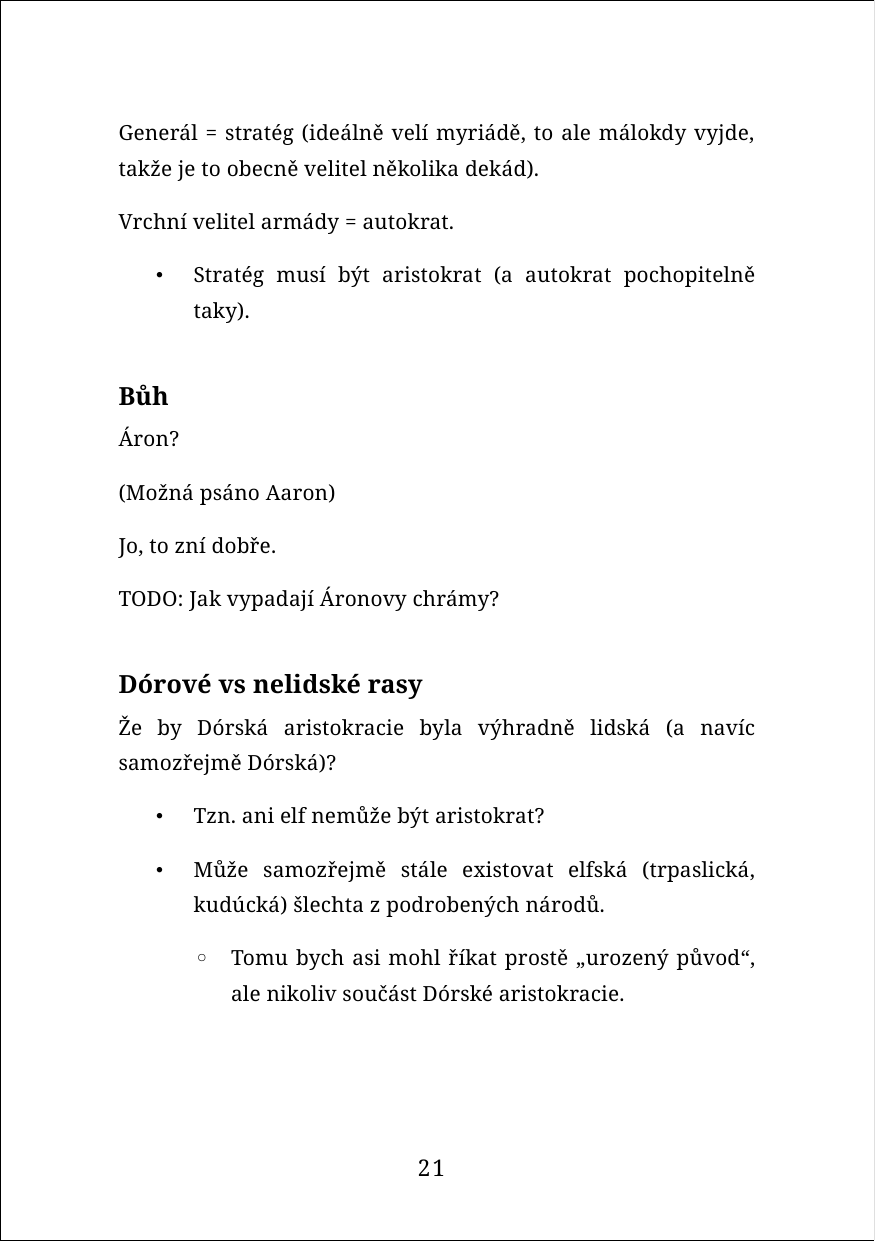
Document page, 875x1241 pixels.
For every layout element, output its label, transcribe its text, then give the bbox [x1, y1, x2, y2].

subtitle Dórové vs nelidské rasy [118, 667, 756, 701]
text (Možná psáno Aaron) [118, 478, 756, 506]
list Tomu bych asi mohl říkat prostě „urozený původ“, ale nikoliv součást Dórské aristokracie. [193, 943, 756, 1007]
list Stratég musí být aristokrat (a autokrat pochopitelně taky). [156, 260, 756, 324]
text Jo, to zní dobře. [118, 531, 756, 559]
list Může samozřejmě stále existovat elfská (trpaslická, kudúcká) šlechta z podrobených národů. [156, 855, 756, 919]
text Vrchní velitel armády = autokrat. [118, 207, 756, 235]
list Tzn. ani elf nemůže být aristokrat? [156, 801, 756, 830]
text Áron? [118, 424, 756, 453]
subtitle Bůh [118, 378, 756, 413]
text Že by Dórská aristokracie byla výhradně lidská (a navíc samozřejmě Dórská)? [118, 713, 756, 777]
text Generál = stratég (ideálně velí myriádě, to ale málokdy vyjde, takže je to obecně velitel několika dekád). [118, 118, 756, 182]
text TODO: Jak vypadají Áronovy chrámy? [118, 584, 756, 612]
